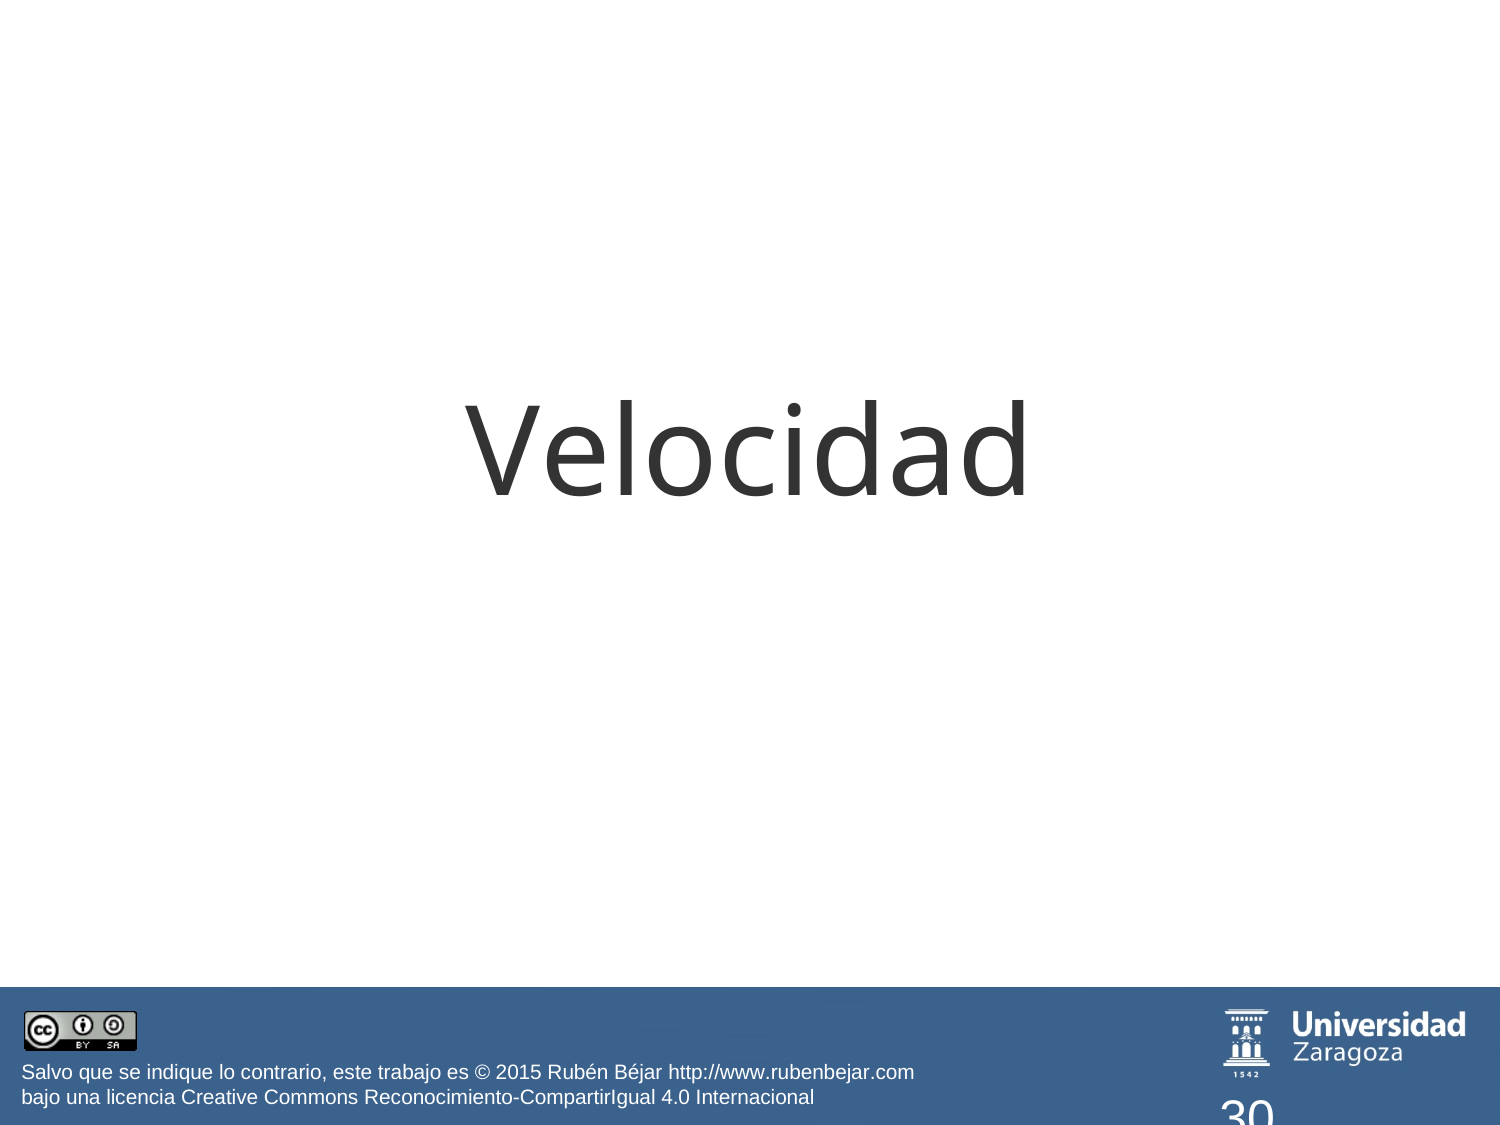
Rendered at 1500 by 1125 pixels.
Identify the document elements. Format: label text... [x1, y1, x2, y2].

picture [0, 987, 1500, 1125]
text_box Velocidad [169, 307, 1331, 585]
picture [1253, 1104, 1268, 1125]
